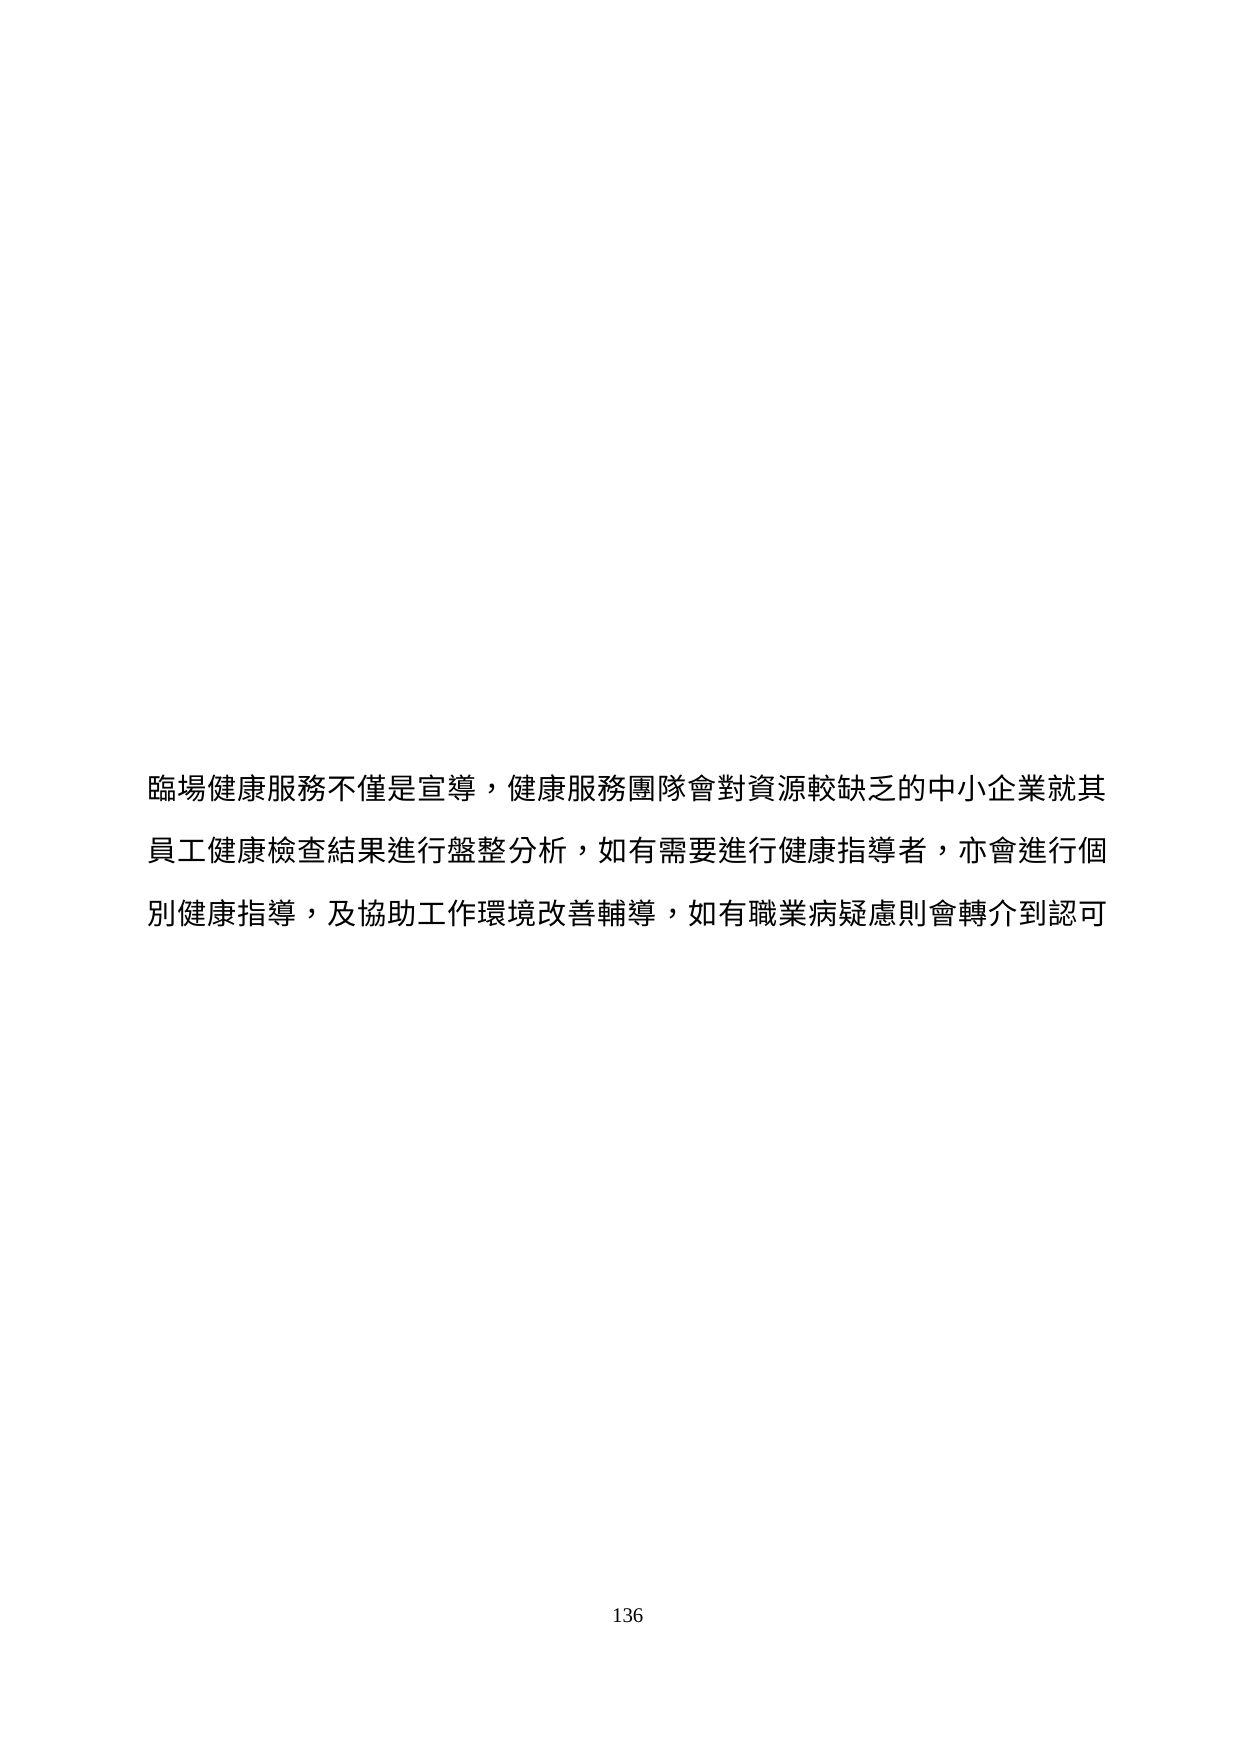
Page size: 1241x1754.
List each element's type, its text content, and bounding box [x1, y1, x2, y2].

text 臨場健康服務不僅是宣導，健康服務團隊會對資源較缺乏的中小企業就其員工健康檢查結果進行盤整分析，如有需要進行健康指導者，亦會進行個別健康指導，及協助工作環境改善輔導，如有職業病疑慮則會轉介到認可 [148, 745, 1107, 932]
